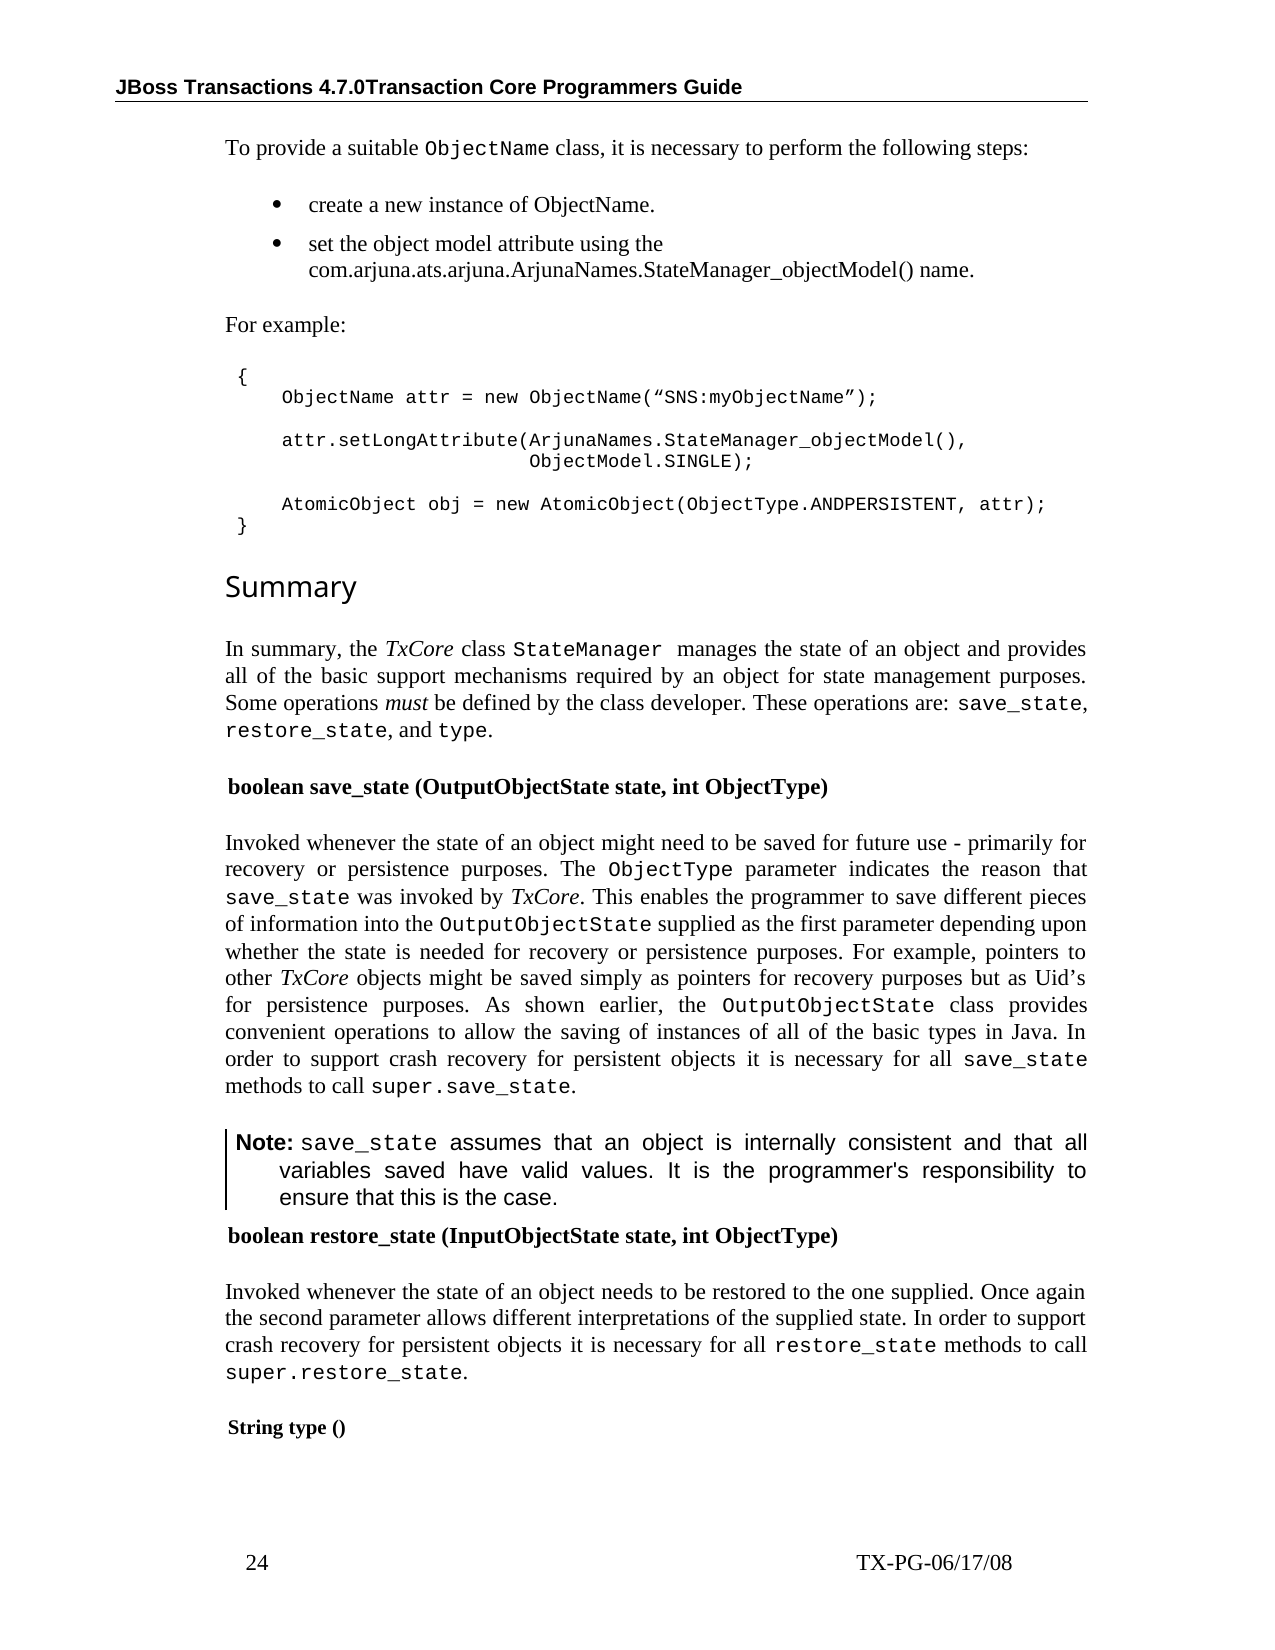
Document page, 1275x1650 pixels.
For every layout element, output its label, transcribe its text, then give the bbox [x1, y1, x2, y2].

text For example: [225, 311, 1088, 338]
text Invoked whenever the state of an object might need to be saved for future use - primarily for recovery or persistence purposes. The ObjectType parameter indicates the reason that save_state was invoked by TxCore. This enables the programmer to save different pieces of information into the OutputObjectState supplied as the first parameter depending upon whether the state is needed for recovery or persistence purposes. For example, pointers to other TxCore objects might be saved simply as pointers for recovery purposes but as Uid’s for persistence purposes. As shown earlier, the OutputObjectState class provides convenient operations to allow the saving of instances of all of the basic types in Java. In order to support crash recovery for persistent objects it is necessary for all save_state methods to call super.save_state. [225, 829, 1088, 1100]
text To provide a suitable ObjectName class, it is necessary to perform the following steps: [225, 134, 1088, 162]
text { ObjectName attr = new ObjectName(“SNS:myObjectName”); attr.setLongAttribute(ArjunaNames.StateManager_objectModel(), ObjectModel.SINGLE); AtomicObject obj = new AtomicObject(ObjectType.ANDPERSISTENT, attr); } [237, 367, 1088, 537]
list create a new instance of ObjectName. [273, 191, 1088, 217]
text String type () [228, 1415, 1088, 1439]
text Invoked whenever the state of an object needs to be restored to the one supplied. Once again the second parameter allows different interpretations of the supplied state. In order to support crash recovery for persistent objects it is necessary for all restore_state methods to call super.restore_state. [225, 1278, 1088, 1386]
list set the object model attribute using the com.arjuna.ats.arjuna.ArjunaNames.StateManager_objectModel() name. [273, 229, 1088, 282]
list save_state assumes that an object is internally consistent and that all variables saved have valid values. It is the programmer's responsibility to ensure that this is the case. [227, 1129, 1088, 1210]
text boolean restore_state (InputObjectState state, int ObjectType) [228, 1223, 1088, 1249]
text In summary, the TxCore class StateManager manages the state of an object and provides all of the basic support mechanisms required by an object for state management purposes. Some operations must be defined by the class developer. These operations are: save_state, restore_state, and type. [225, 635, 1088, 744]
subtitle Summary [225, 566, 1088, 606]
text boolean save_state (OutputObjectState state, int ObjectType) [228, 773, 1088, 800]
